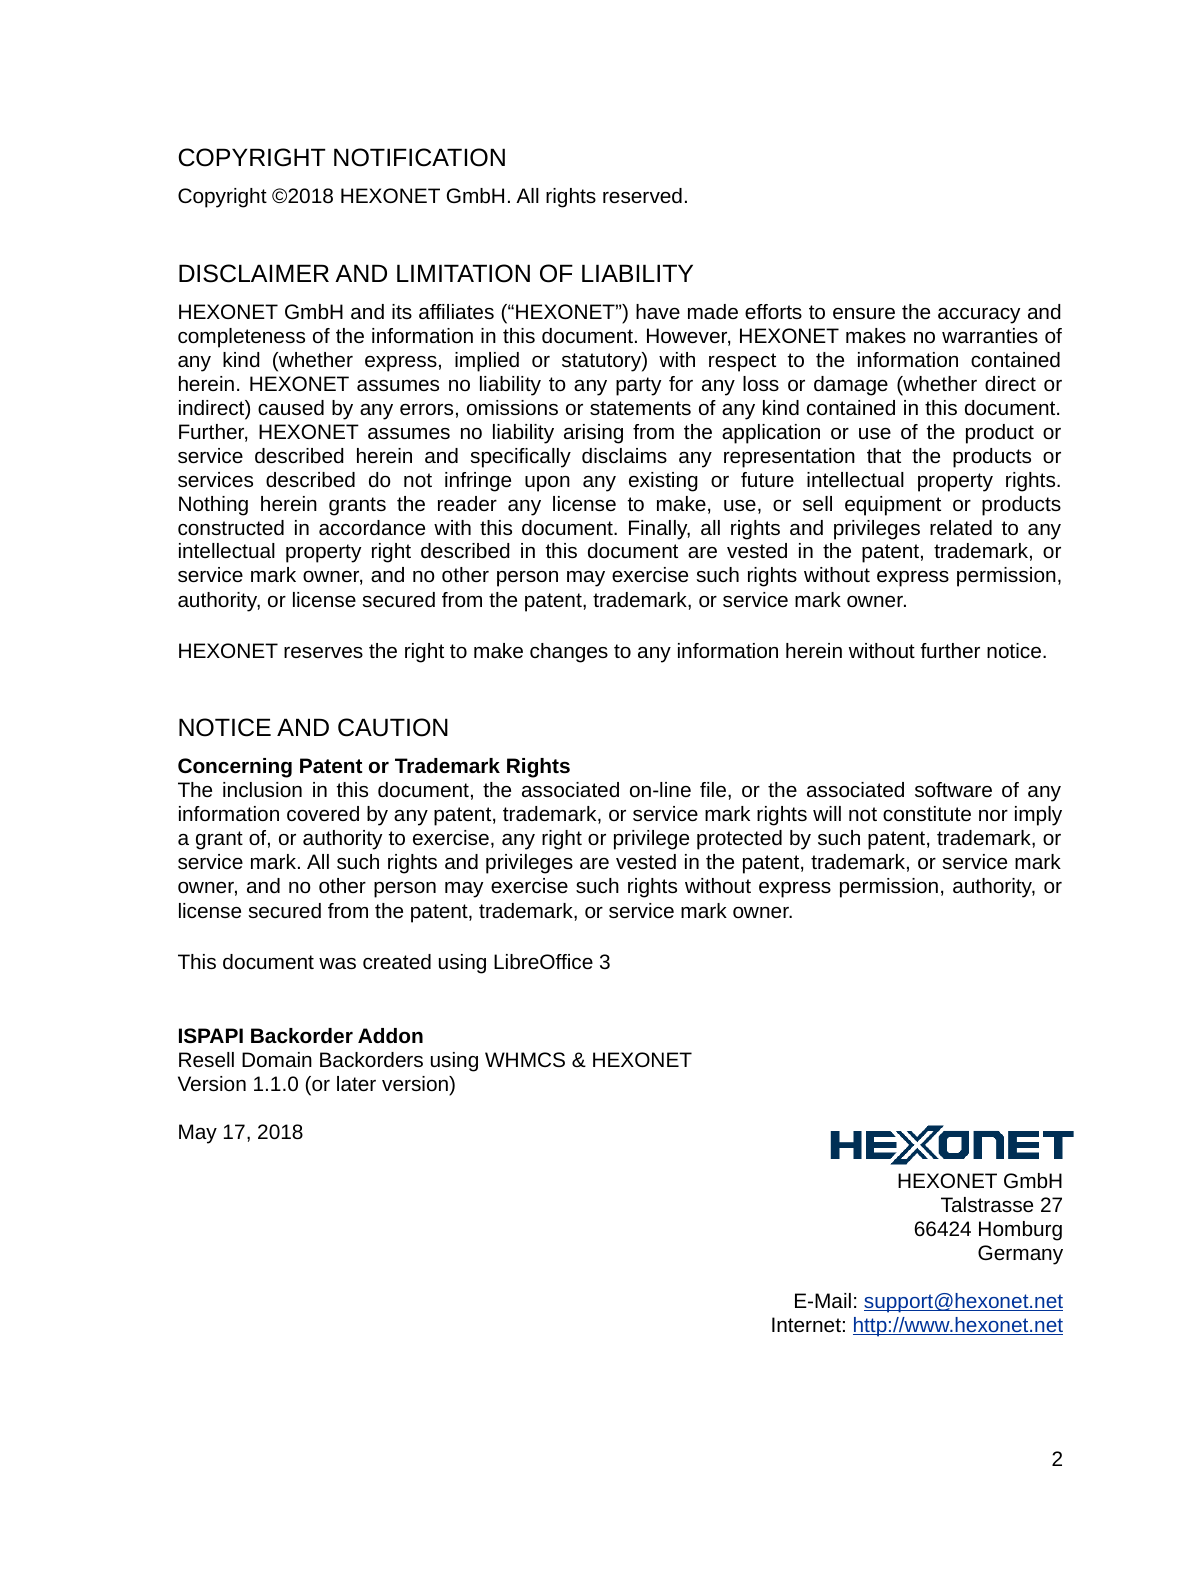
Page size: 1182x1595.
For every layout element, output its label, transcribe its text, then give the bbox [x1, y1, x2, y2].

text Germany [177, 1241, 1063, 1265]
text Talstrasse 27 [177, 1193, 1063, 1217]
text This document was created using LibreOffice 3 [177, 948, 1063, 974]
text ISPAPI Backorder Addon [177, 1024, 1063, 1048]
text Concerning Patent or Trademark Rights [177, 754, 1063, 778]
text May 17, 2018 [177, 1120, 1063, 1144]
text HEXONET GmbH [177, 1169, 1063, 1193]
text Copyright ©2018 HEXONET GmbH. All rights reserved. [177, 184, 1063, 208]
text The inclusion in this document, the associated on-line file, or the associated software of any information covered by any patent, trademark, or service mark rights will not constitute nor imply a grant of, or authority to exercise, any right or privilege protected by such patent, trademark, or service mark. All such rights and privileges are vested in the patent, trademark, or service mark owner, and no other person may exercise such rights without express permission, authority, or license secured from the patent, trademark, or service mark owner. [177, 778, 1063, 923]
text Version 1.1.0 (or later version) [177, 1072, 1063, 1096]
subtitle NOTICE AND CAUTION [177, 713, 1063, 742]
text Resell Domain Backorders using WHMCS & HEXONET [177, 1048, 1063, 1072]
subtitle DISCLAIMER AND LIMITATION OF LIABILITY [177, 258, 1063, 287]
text HEXONET GmbH and its affiliates (“HEXONET”) have made efforts to ensure the accuracy and completeness of the information in this document. However, HEXONET makes no warranties of any kind (whether express, implied or statutory) with respect to the information contained herein. HEXONET assumes no liability to any party for any loss or damage (whether direct or indirect) caused by any errors, omissions or statements of any kind contained in this document. Further, HEXONET assumes no liability arising from the application or use of the product or service described herein and specifically disclaims any representation that the products or services described do not infringe upon any existing or future intellectual property rights. Nothing herein grants the reader any license to make, use, or sell equipment or products constructed in accordance with this document. Finally, all rights and privileges related to any intellectual property right described in this document are vested in the patent, trademark, or service mark owner, and no other person may exercise such rights without express permission, authority, or license secured from the patent, trademark, or service mark owner. [177, 300, 1063, 612]
text 66424 Homburg [177, 1217, 1063, 1241]
text E-Mail: support@hexonet.net [177, 1289, 1063, 1313]
text HEXONET reserves the right to make changes to any information herein without further notice. [177, 638, 1063, 663]
picture [828, 1123, 1076, 1167]
subtitle COPYRIGHT NOTIFICATION [177, 143, 1063, 172]
text Internet: http://www.hexonet.net [177, 1313, 1063, 1337]
